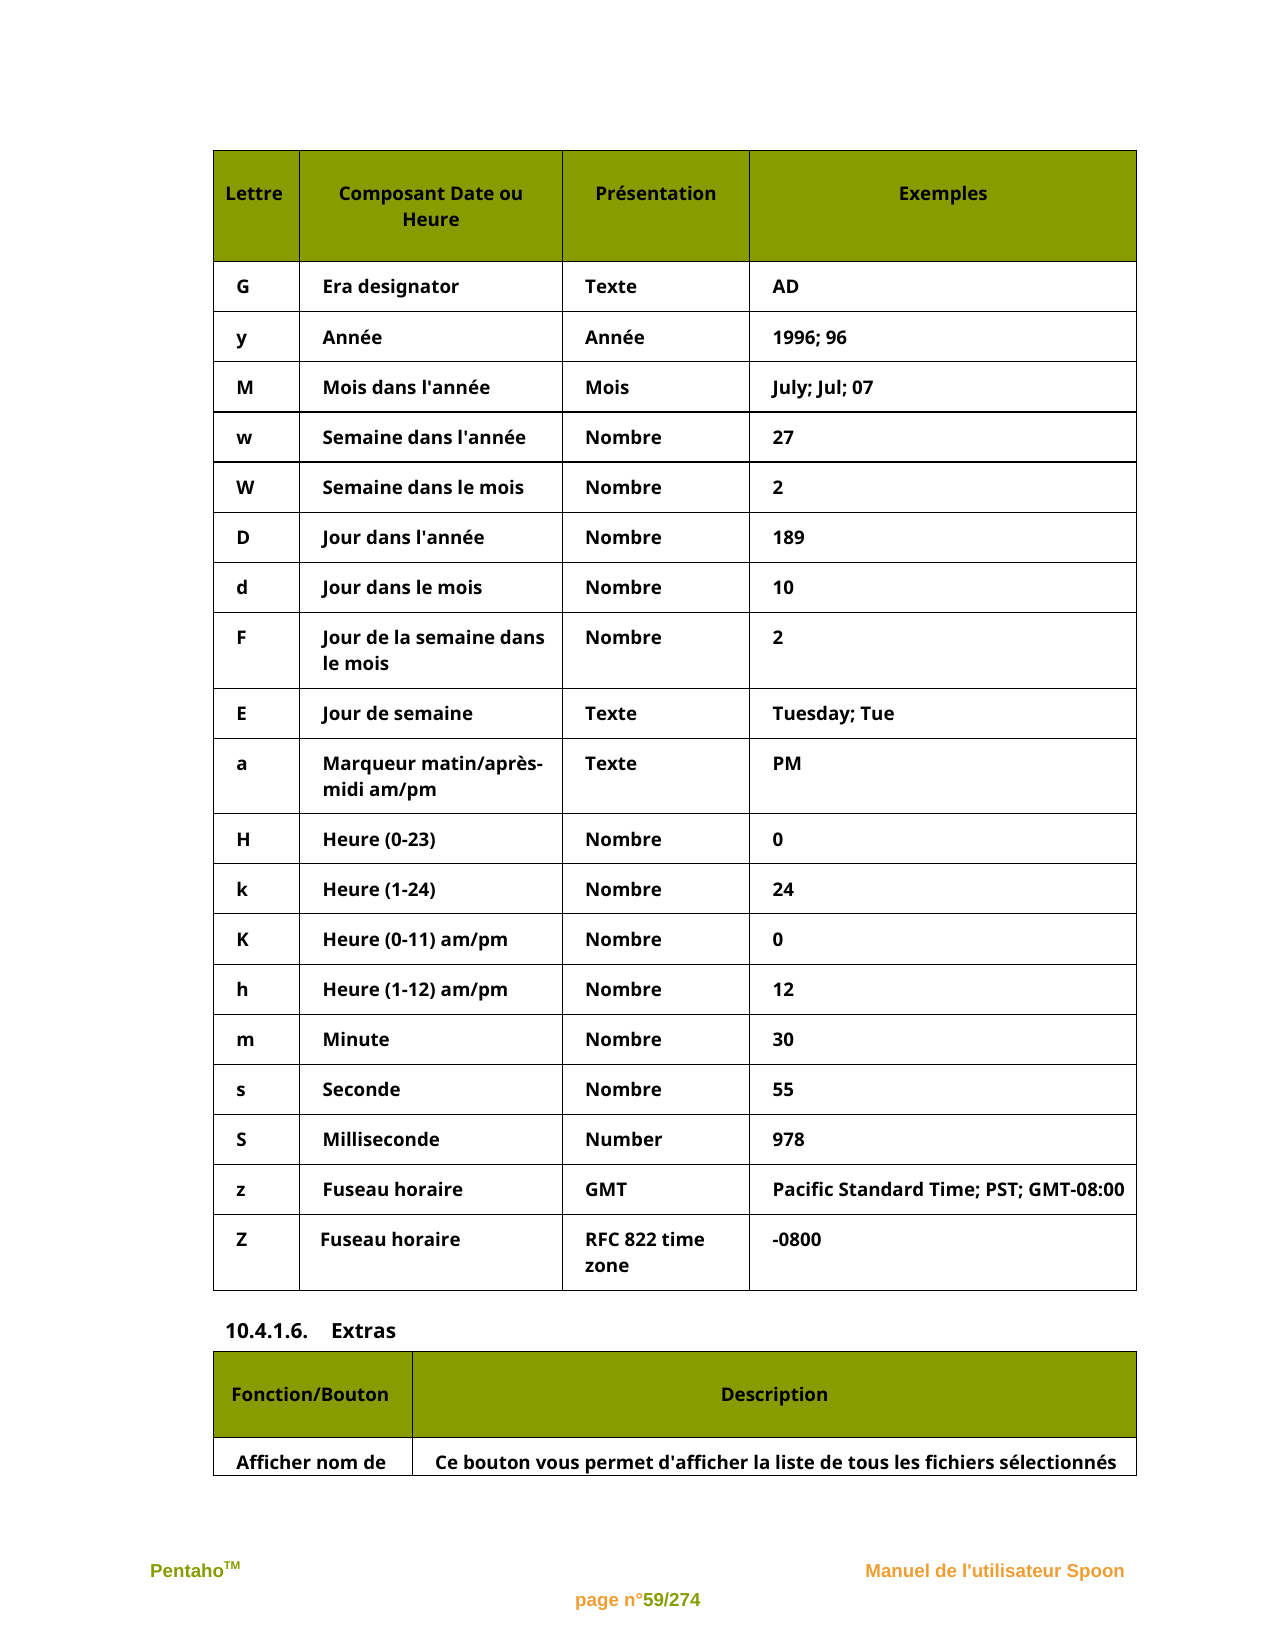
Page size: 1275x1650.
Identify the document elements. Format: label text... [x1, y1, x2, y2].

table_cell Era designator [300, 262, 562, 311]
table_cell Minute [300, 1015, 562, 1064]
table_cell Semaine dans le mois [300, 463, 562, 512]
table_cell Heure (1-12) am/pm [300, 965, 562, 1013]
table_cell a [214, 739, 299, 813]
table_cell Semaine dans l'année [300, 413, 562, 461]
table_cell F [214, 613, 299, 687]
table_header Lettre [214, 151, 299, 261]
table_cell Ce bouton vous permet d'afficher la liste de tous les fichiers sélectionnés [413, 1438, 1136, 1475]
table_cell 0 [750, 814, 1136, 863]
table_cell Jour de semaine [300, 689, 562, 737]
table_cell Number [563, 1115, 749, 1164]
table_cell Seconde [300, 1065, 562, 1114]
table_cell W [214, 463, 299, 512]
table_cell RFC 822 time zone [563, 1215, 749, 1289]
table_cell k [214, 864, 299, 913]
table_cell Nombre [563, 413, 749, 461]
table_cell Texte [563, 262, 749, 311]
subtitle Extras [225, 1316, 1125, 1345]
table_cell Texte [563, 689, 749, 737]
table_cell 978 [750, 1115, 1136, 1164]
table_cell Milliseconde [300, 1115, 562, 1164]
table_cell Afficher nom de [214, 1438, 412, 1475]
table_cell GMT [563, 1165, 749, 1214]
table_cell Nombre [563, 513, 749, 562]
table_cell 0 [750, 914, 1136, 963]
table_header Fonction/Bouton [214, 1352, 412, 1437]
table_header Présentation [563, 151, 749, 261]
table_cell H [214, 814, 299, 863]
table_cell z [214, 1165, 299, 1214]
table_cell July; Jul; 07 [750, 362, 1136, 411]
table_cell 30 [750, 1015, 1136, 1064]
table_cell Marqueur matin/après-midi am/pm [300, 739, 562, 813]
table_cell Jour de la semaine dans le mois [300, 613, 562, 687]
table_cell 12 [750, 965, 1136, 1013]
table_cell 189 [750, 513, 1136, 562]
table_cell Texte [563, 739, 749, 813]
table_cell M [214, 362, 299, 411]
table_cell Année [300, 312, 562, 361]
table_cell S [214, 1115, 299, 1164]
table_cell Heure (1-24) [300, 864, 562, 913]
table_cell w [214, 413, 299, 461]
table_cell Pacific Standard Time; PST; GMT-08:00 [750, 1165, 1136, 1214]
table_cell Nombre [563, 864, 749, 913]
table_cell PM [750, 739, 1136, 813]
table_cell Nombre [563, 1065, 749, 1114]
table_cell Jour dans le mois [300, 563, 562, 612]
table_cell 2 [750, 463, 1136, 512]
table_cell Heure (0-11) am/pm [300, 914, 562, 963]
table_cell Heure (0-23) [300, 814, 562, 863]
table_cell -0800 [750, 1215, 1136, 1289]
table_cell Jour dans l'année [300, 513, 562, 562]
table_cell Fuseau horaire [300, 1165, 562, 1214]
table_cell Fuseau horaire [300, 1215, 562, 1289]
table_cell Mois [563, 362, 749, 411]
table_cell Nombre [563, 613, 749, 687]
table_cell y [214, 312, 299, 361]
table_cell d [214, 563, 299, 612]
table_header Description [413, 1352, 1136, 1437]
table_cell h [214, 965, 299, 1013]
table_cell Nombre [563, 463, 749, 512]
table_cell s [214, 1065, 299, 1114]
table_cell G [214, 262, 299, 311]
table_cell Nombre [563, 563, 749, 612]
table_cell AD [750, 262, 1136, 311]
table_cell E [214, 689, 299, 737]
table_cell Année [563, 312, 749, 361]
table_cell Nombre [563, 914, 749, 963]
table_header Exemples [750, 151, 1136, 261]
table_header Composant Date ou Heure [300, 151, 562, 261]
table_cell Nombre [563, 814, 749, 863]
table_cell K [214, 914, 299, 963]
table_cell 10 [750, 563, 1136, 612]
table_cell Nombre [563, 965, 749, 1013]
table_cell 2 [750, 613, 1136, 687]
table_cell Mois dans l'année [300, 362, 562, 411]
table_cell Z [214, 1215, 299, 1289]
table_cell m [214, 1015, 299, 1064]
table_cell 55 [750, 1065, 1136, 1114]
table_cell 27 [750, 413, 1136, 461]
table_cell Nombre [563, 1015, 749, 1064]
table_cell 24 [750, 864, 1136, 913]
table_cell D [214, 513, 299, 562]
table_cell 1996; 96 [750, 312, 1136, 361]
table_cell Tuesday; Tue [750, 689, 1136, 737]
